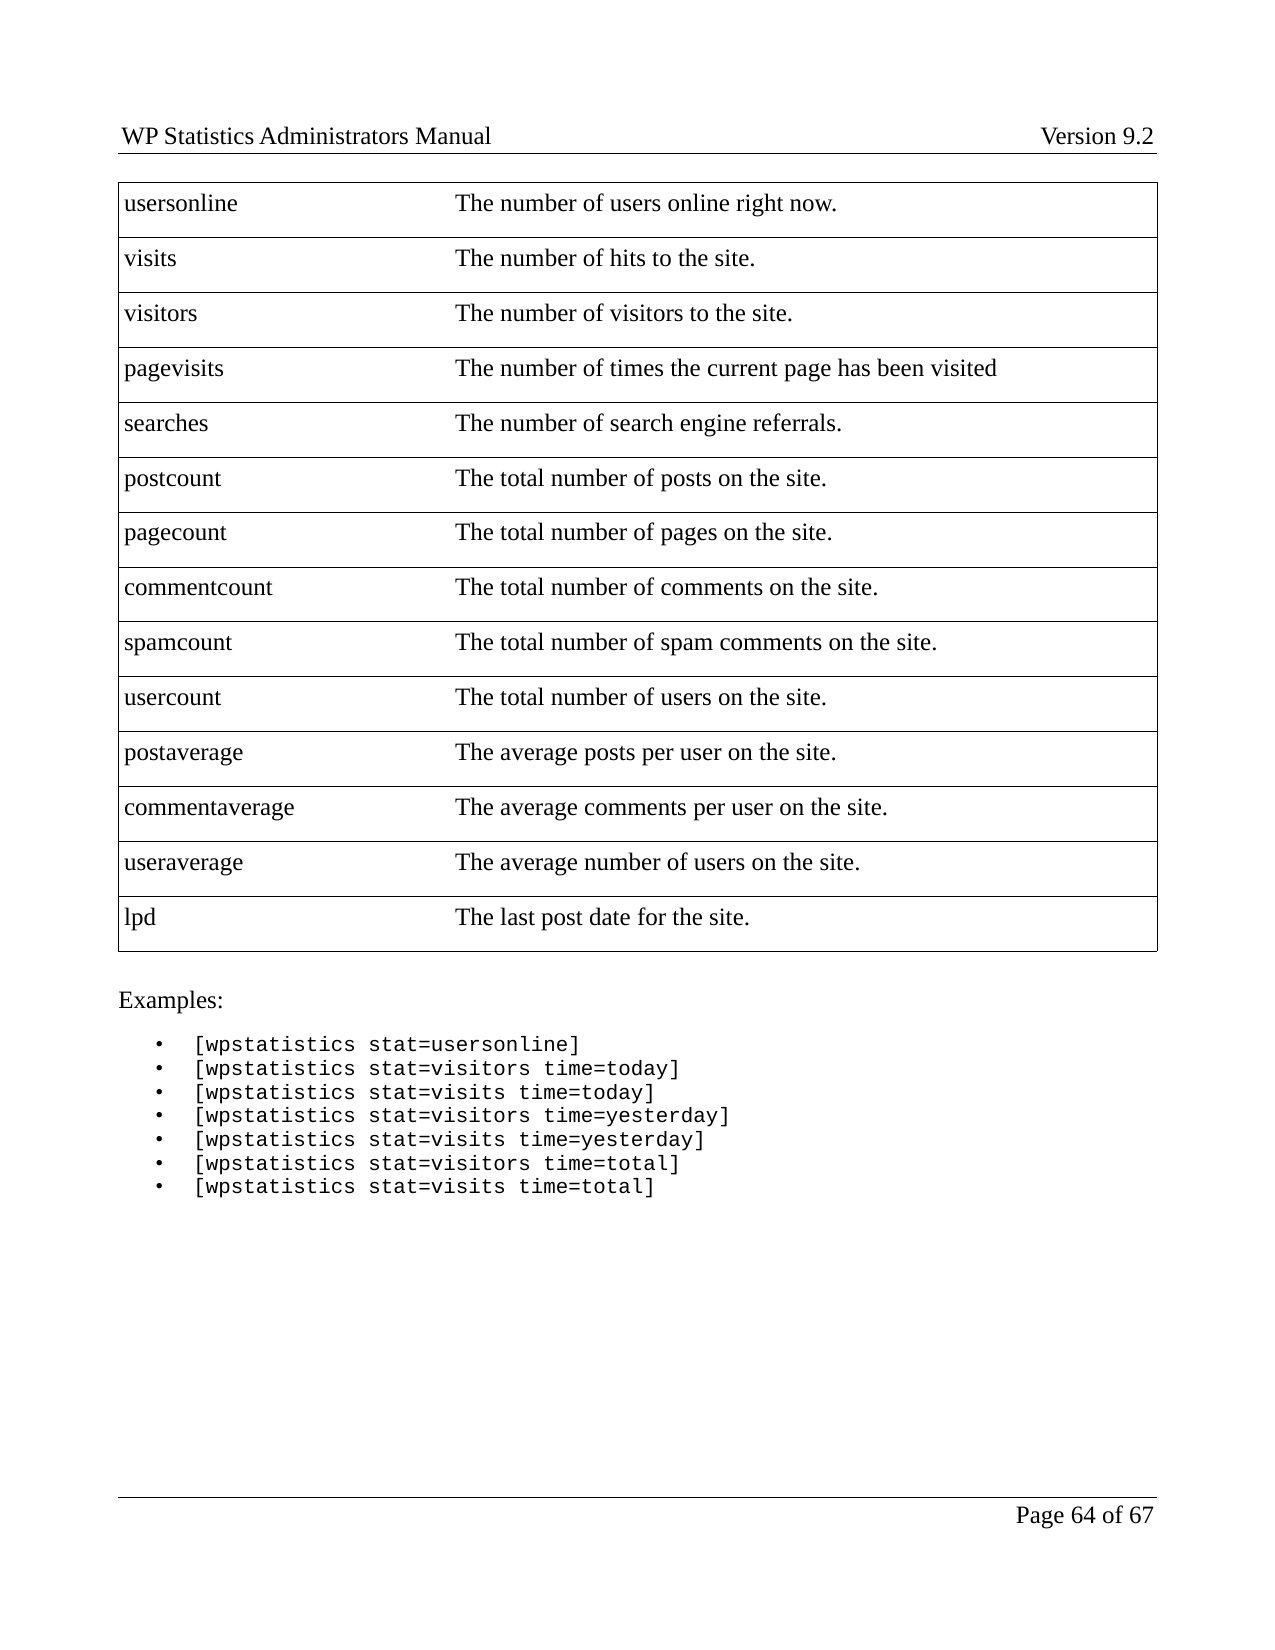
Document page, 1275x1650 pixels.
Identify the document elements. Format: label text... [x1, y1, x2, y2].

table_cell usersonline [119, 183, 449, 237]
list [wpstatistics stat=visits time=total] [156, 1176, 1157, 1200]
table_cell The total number of posts on the site. [449, 458, 1157, 512]
table_cell The number of times the current page has been visited [449, 348, 1157, 402]
table_cell The number of hits to the site. [449, 238, 1157, 292]
table_cell visits [119, 238, 449, 292]
table_cell The average posts per user on the site. [449, 732, 1157, 786]
table_cell usercount [119, 677, 449, 731]
table_cell The average comments per user on the site. [449, 787, 1157, 841]
table_cell The number of search engine referrals. [449, 403, 1157, 457]
table_cell The total number of comments on the site. [449, 568, 1157, 621]
table_cell postaverage [119, 732, 449, 786]
table_cell searches [119, 403, 449, 457]
list [wpstatistics stat=usersonline] [156, 1034, 1157, 1058]
table_cell useraverage [119, 842, 449, 896]
table_cell pagevisits [119, 348, 449, 402]
table_cell commentcount [119, 568, 449, 621]
table_cell The total number of pages on the site. [449, 513, 1157, 567]
table_cell The number of visitors to the site. [449, 293, 1157, 347]
table_cell The number of users online right now. [449, 183, 1157, 237]
table_cell pagecount [119, 513, 449, 567]
list [wpstatistics stat=visits time=today] [156, 1082, 1157, 1105]
table_cell visitors [119, 293, 449, 347]
table_cell The average number of users on the site. [449, 842, 1157, 896]
list [wpstatistics stat=visitors time=yesterday] [156, 1105, 1157, 1129]
list [wpstatistics stat=visitors time=total] [156, 1153, 1157, 1176]
table_cell postcount [119, 458, 449, 512]
table_cell lpd [119, 897, 449, 951]
text Examples: [118, 952, 1157, 1014]
table_cell The total number of spam comments on the site. [449, 622, 1157, 676]
table_cell The last post date for the site. [449, 897, 1157, 951]
list [wpstatistics stat=visitors time=today] [156, 1058, 1157, 1082]
table_cell commentaverage [119, 787, 449, 841]
table_cell spamcount [119, 622, 449, 676]
list [wpstatistics stat=visits time=yesterday] [156, 1129, 1157, 1153]
table_cell The total number of users on the site. [449, 677, 1157, 731]
